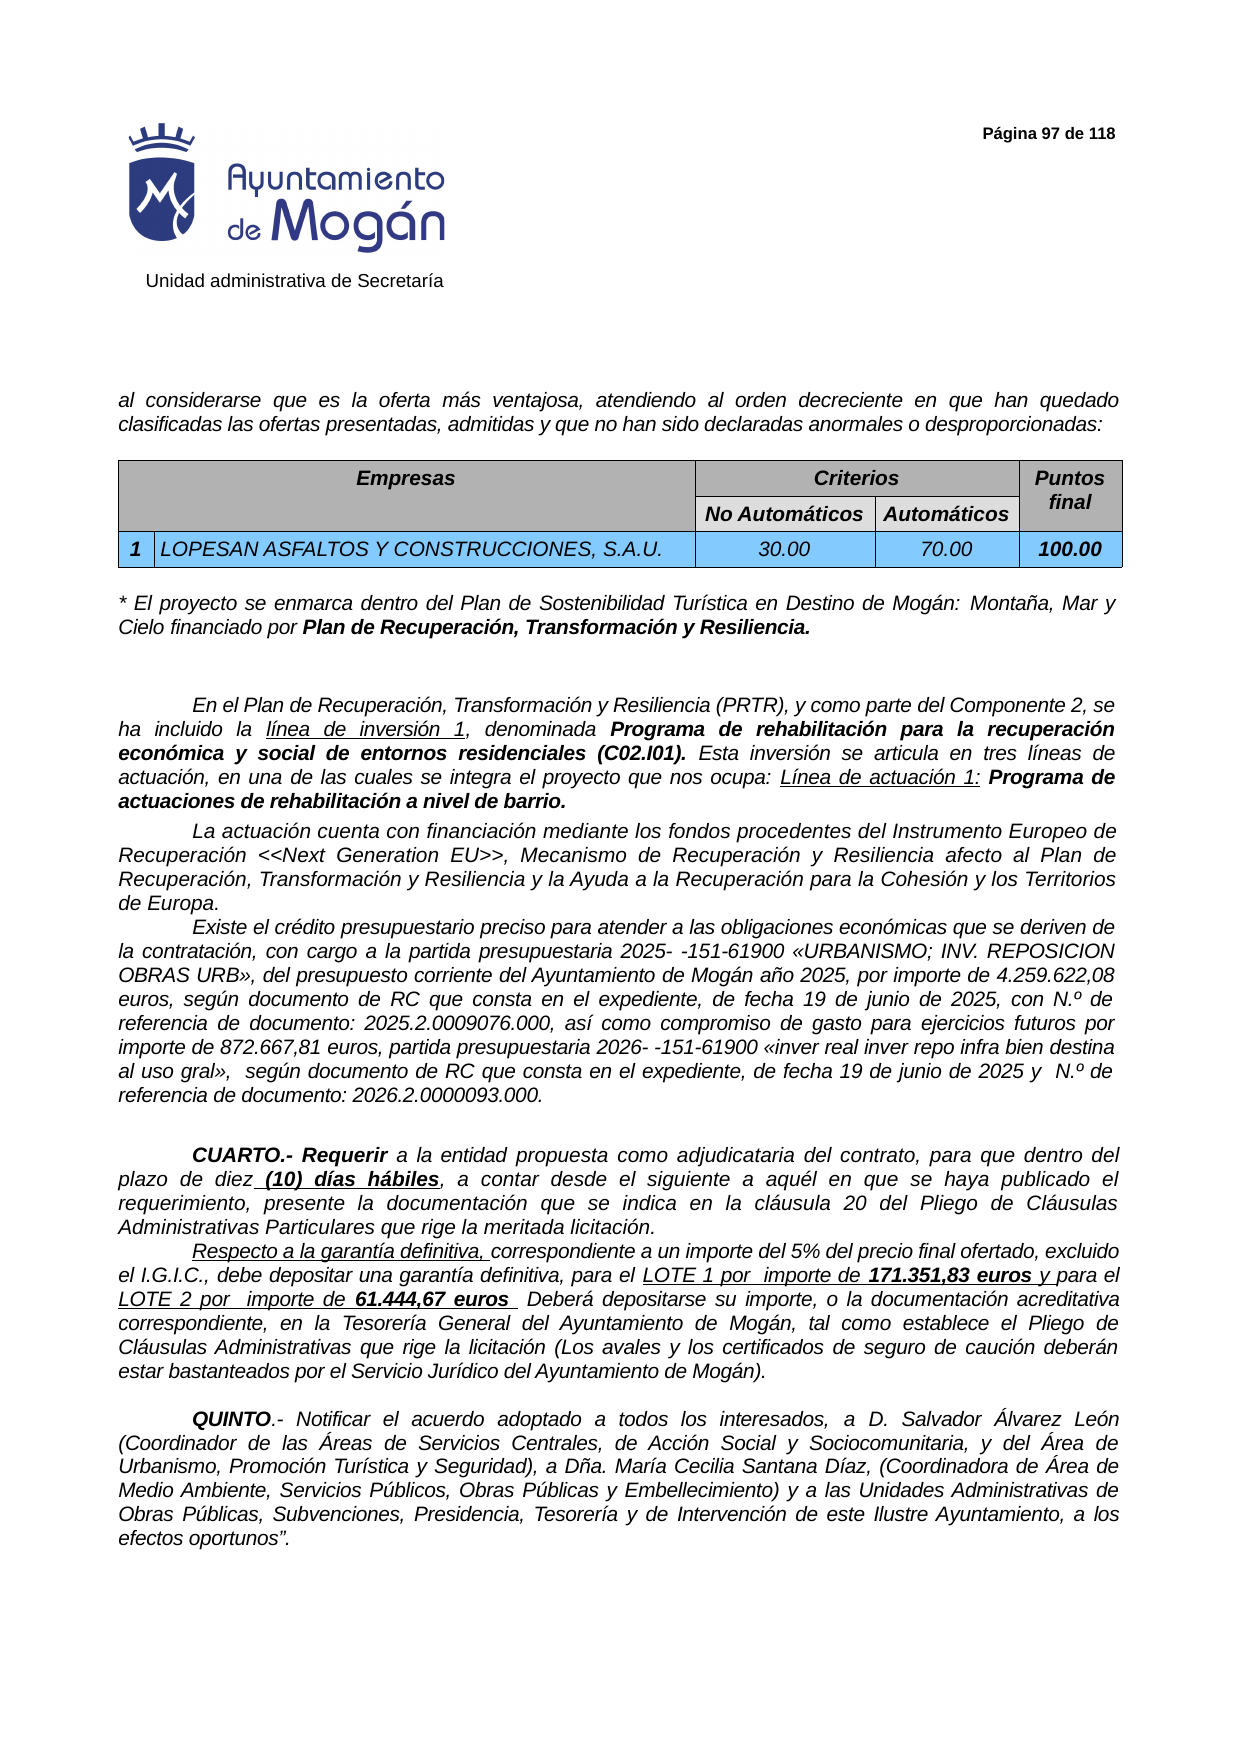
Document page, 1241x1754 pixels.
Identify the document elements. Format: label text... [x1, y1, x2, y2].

text Respecto a la garantía definitiva, correspondiente a un importe del 5% del precio final ofertado, excluido el I.G.I.C., debe depositar una garantía definitiva, para el LOTE 1 por importe de 171.351,83 euros y para el LOTE 2 por importe de 61.444,67 euros Deberá depositarse su importe, o la documentación acreditativa correspondiente, en la Tesorería General del Ayuntamiento de Mogán, tal como establece el Pliego de Cláusulas Administrativas que rige la licitación (Los avales y los certificados de seguro de caución deberán estar bastanteados por el Servicio Jurídico del Ayuntamiento de Mogán). [118, 1239, 1122, 1382]
table_header Criterios [696, 461, 1019, 496]
table_cell No Automáticos [696, 497, 875, 531]
table_cell 30,00 [696, 532, 875, 567]
text al considerarse que es la oferta más ventajosa, atendiendo al orden decreciente en que han quedado clasificadas las ofertas presentadas, admitidas y que no han sido declaradas anormales o desproporcionadas: [118, 388, 1122, 436]
text * El proyecto se enmarca dentro del Plan de Sostenibilidad Turística en Destino de Mogán: Montaña, Mar y Cielo financiado por Plan de Recuperación, Transformación y Resiliencia. [118, 591, 1117, 639]
table_cell 100,00 [1020, 532, 1122, 567]
text En el Plan de Recuperación, Transformación y Resiliencia (PRTR), y como parte del Componente 2, se ha incluido la línea de inversión 1, denominada Programa de rehabilitación para la recuperación económica y social de entornos residenciales (C02.I01). Esta inversión se articula en tres líneas de actuación, en una de las cuales se integra el proyecto que nos ocupa: Línea de actuación 1: Programa de actuaciones de rehabilitación a nivel de barrio. [118, 693, 1117, 813]
table_header Puntos final [1020, 461, 1122, 531]
table_cell 70,00 [876, 532, 1019, 567]
text Existe el crédito presupuestario preciso para atender a las obligaciones económicas que se deriven de la contratación, con cargo a la partida presupuestaria 2025- -151-61900 «URBANISMO; INV. REPOSICION OBRAS URB», del presupuesto corriente del Ayuntamiento de Mogán año 2025, por importe de 4.259.622,08 euros, según documento de RC que consta en el expediente, de fecha 19 de junio de 2025, con N.º de referencia de documento: 2025.2.0009076.000, así como compromiso de gasto para ejercicios futuros por importe de 872.667,81 euros, partida presupuestaria 2026- -151-61900 «inver real inver repo infra bien destina al uso gral», según documento de RC que consta en el expediente, de fecha 19 de junio de 2025 y N.º de referencia de documento: 2026.2.0000093.000. [118, 915, 1117, 1106]
table_cell 1 [119, 532, 154, 567]
text QUINTO.- Notificar el acuerdo adoptado a todos los interesados, a D. Salvador Álvarez León (Coordinador de las Áreas de Servicios Centrales, de Acción Social y Sociocomunitaria, y del Área de Urbanismo, Promoción Turística y Seguridad), a Dña. María Cecilia Santana Díaz, (Coordinadora de Área de Medio Ambiente, Servicios Públicos, Obras Públicas y Embellecimiento) y a las Unidades Administrativas de Obras Públicas, Subvenciones, Presidencia, Tesorería y de Intervención de este Ilustre Ayuntamiento, a los efectos oportunos”. [118, 1406, 1122, 1550]
table_cell LOPESAN ASFALTOS Y CONSTRUCCIONES, S.A.U. [155, 532, 695, 567]
text CUARTO.- Requerir a la entidad propuesta como adjudicataria del contrato, para que dentro del plazo de diez (10) días hábiles, a contar desde el siguiente a aquél en que se haya publicado el requerimiento, presente la documentación que se indica en la cláusula 20 del Pliego de Cláusulas Administrativas Particulares que rige la meritada licitación. [118, 1143, 1122, 1239]
table_cell Automáticos [876, 497, 1019, 531]
picture [128, 123, 445, 259]
text La actuación cuenta con financiación mediante los fondos procedentes del Instrumento Europeo de Recuperación <<Next Generation EU>>, Mecanismo de Recuperación y Resiliencia afecto al Plan de Recuperación, Transformación y Resiliencia y la Ayuda a la Recuperación para la Cohesión y los Territorios de Europa. [118, 819, 1119, 915]
table_header Empresas [119, 461, 695, 531]
